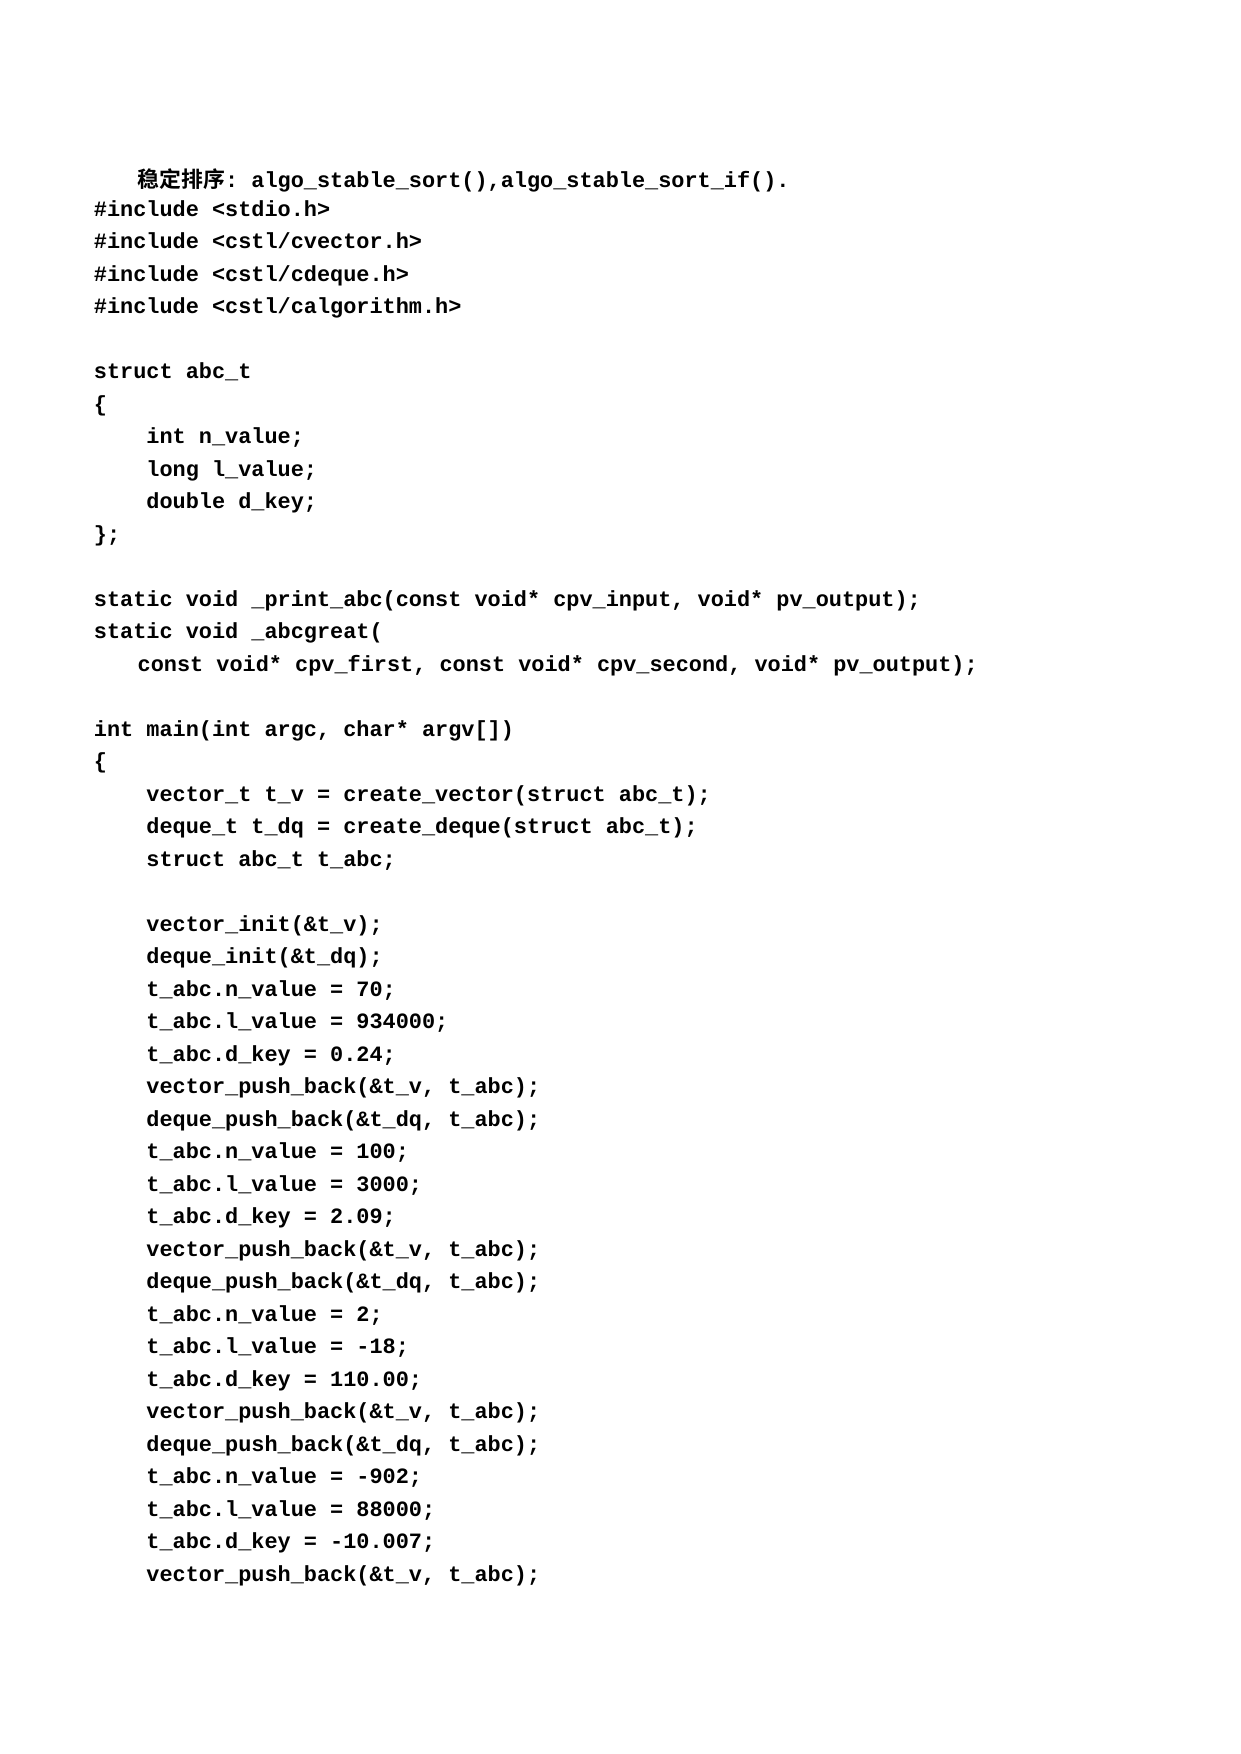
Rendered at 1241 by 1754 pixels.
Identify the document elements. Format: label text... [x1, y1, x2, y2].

text { [94, 747, 1144, 779]
text t_abc.n_value = -902; [94, 1462, 1144, 1494]
text t_abc.d_key = 110.00; [94, 1364, 1144, 1397]
text deque_push_back(&t_dq, t_abc); [94, 1267, 1144, 1299]
text deque_t t_dq = create_deque(struct abc_t); [94, 812, 1144, 844]
text const void* cpv_first, const void* cpv_second, void* pv_output); [94, 649, 1144, 682]
text t_abc.l_value = 3000; [94, 1169, 1144, 1202]
text t_abc.l_value = -18; [94, 1332, 1144, 1364]
text }; [94, 519, 1144, 552]
text { [94, 389, 1144, 422]
text int n_value; [94, 422, 1144, 454]
text deque_push_back(&t_dq, t_abc); [94, 1429, 1144, 1462]
text vector_push_back(&t_v, t_abc); [94, 1397, 1144, 1429]
text #include <cstl/calgorithm.h> [94, 292, 1144, 324]
text t_abc.l_value = 934000; [94, 1007, 1144, 1039]
text vector_push_back(&t_v, t_abc); [94, 1072, 1144, 1104]
text vector_t t_v = create_vector(struct abc_t); [94, 779, 1144, 812]
text 稳定排序: algo_stable_sort(),algo_stable_sort_if(). [94, 162, 1144, 194]
text #include <cstl/cdeque.h> [94, 259, 1144, 292]
text t_abc.d_key = -10.007; [94, 1527, 1144, 1559]
text #include <stdio.h> [94, 194, 1144, 227]
text deque_push_back(&t_dq, t_abc); [94, 1104, 1144, 1137]
text t_abc.n_value = 70; [94, 974, 1144, 1007]
text struct abc_t t_abc; [94, 844, 1144, 877]
text vector_push_back(&t_v, t_abc); [94, 1559, 1144, 1592]
text static void _print_abc(const void* cpv_input, void* pv_output); [94, 584, 1144, 617]
text double d_key; [94, 487, 1144, 519]
text deque_init(&t_dq); [94, 942, 1144, 974]
text #include <cstl/cvector.h> [94, 227, 1144, 259]
text struct abc_t [94, 357, 1144, 389]
text int main(int argc, char* argv[]) [94, 714, 1144, 747]
text t_abc.n_value = 2; [94, 1299, 1144, 1332]
text t_abc.d_key = 2.09; [94, 1202, 1144, 1234]
text t_abc.l_value = 88000; [94, 1494, 1144, 1527]
text vector_push_back(&t_v, t_abc); [94, 1234, 1144, 1267]
text static void _abcgreat( [94, 617, 1144, 649]
text long l_value; [94, 454, 1144, 487]
text t_abc.n_value = 100; [94, 1137, 1144, 1169]
text vector_init(&t_v); [94, 909, 1144, 942]
text t_abc.d_key = 0.24; [94, 1039, 1144, 1072]
